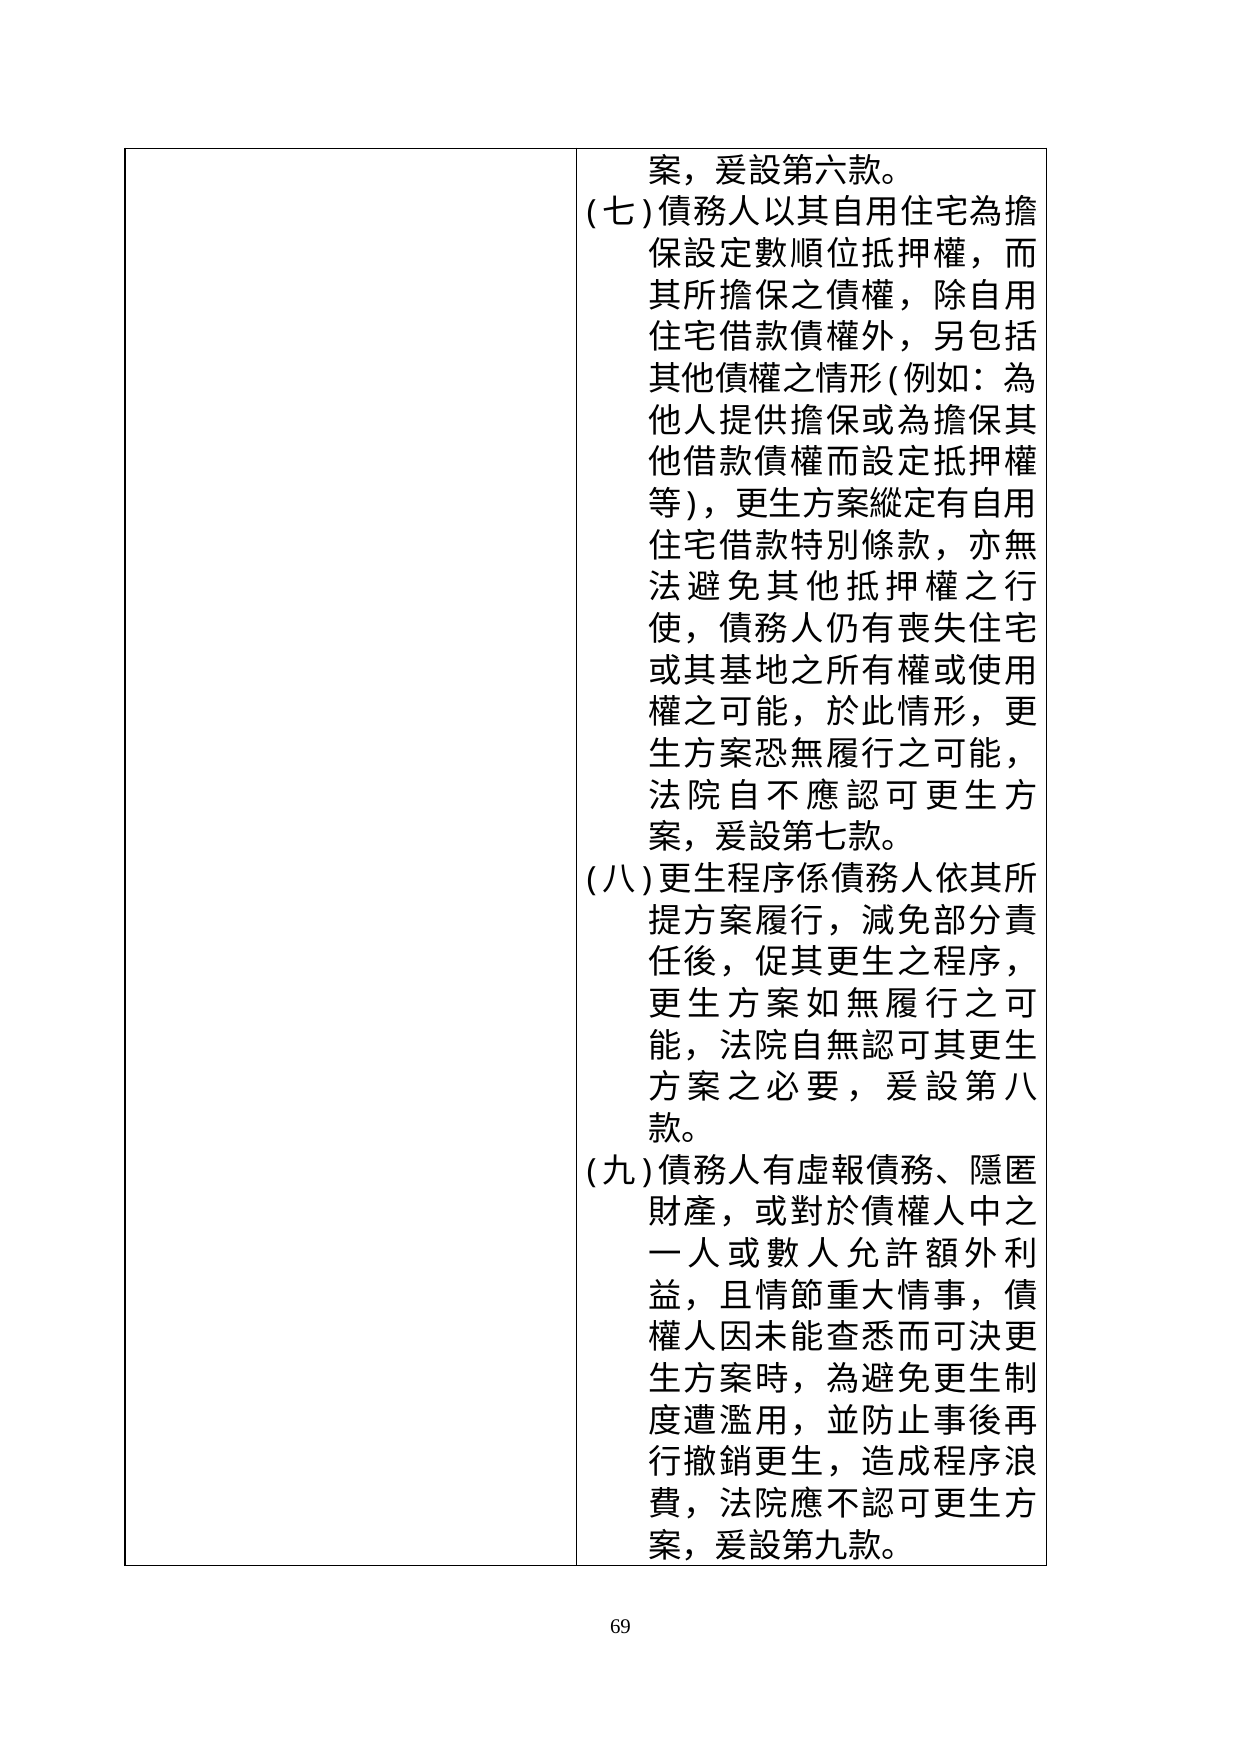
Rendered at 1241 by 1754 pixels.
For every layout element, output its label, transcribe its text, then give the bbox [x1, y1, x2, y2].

table_cell 案，爰設第六款。 (七)債務人以其自用住宅為擔保設定數順位抵押權，而其所擔保之債權，除自用住宅借款債權外，另包括其他債權之情形(例如：為他人提供擔保或為擔保其他借款債權而設定抵押權等)，更生方案縱定有自用住宅借款特別條款，亦無法避免其他抵押權之行使，債務人仍有喪失住宅或其基地之所有權或使用權之可能，於此情形，更生方案恐無履行之可能，法院自不應認可更生方案，爰設第七款。 (八)更生程序係債務人依其所提方案履行，減免部分責任後，促其更生之程序，更生方案如無履行之可能，法院自無認可其更生方案之必要，爰設第八款。 (九)債務人有虛報債務、隱匿財產，或對於債權人中之一人或數人允許額外利益，且情節重大情事，債權人因未能查悉而可決更生方案時，為避免更生制度遭濫用，並防止事後再行撤銷更生，造成程序浪費，法院應不認可更生方案，爰設第九款。 [577, 149, 1046, 1565]
table_cell [126, 149, 576, 1565]
